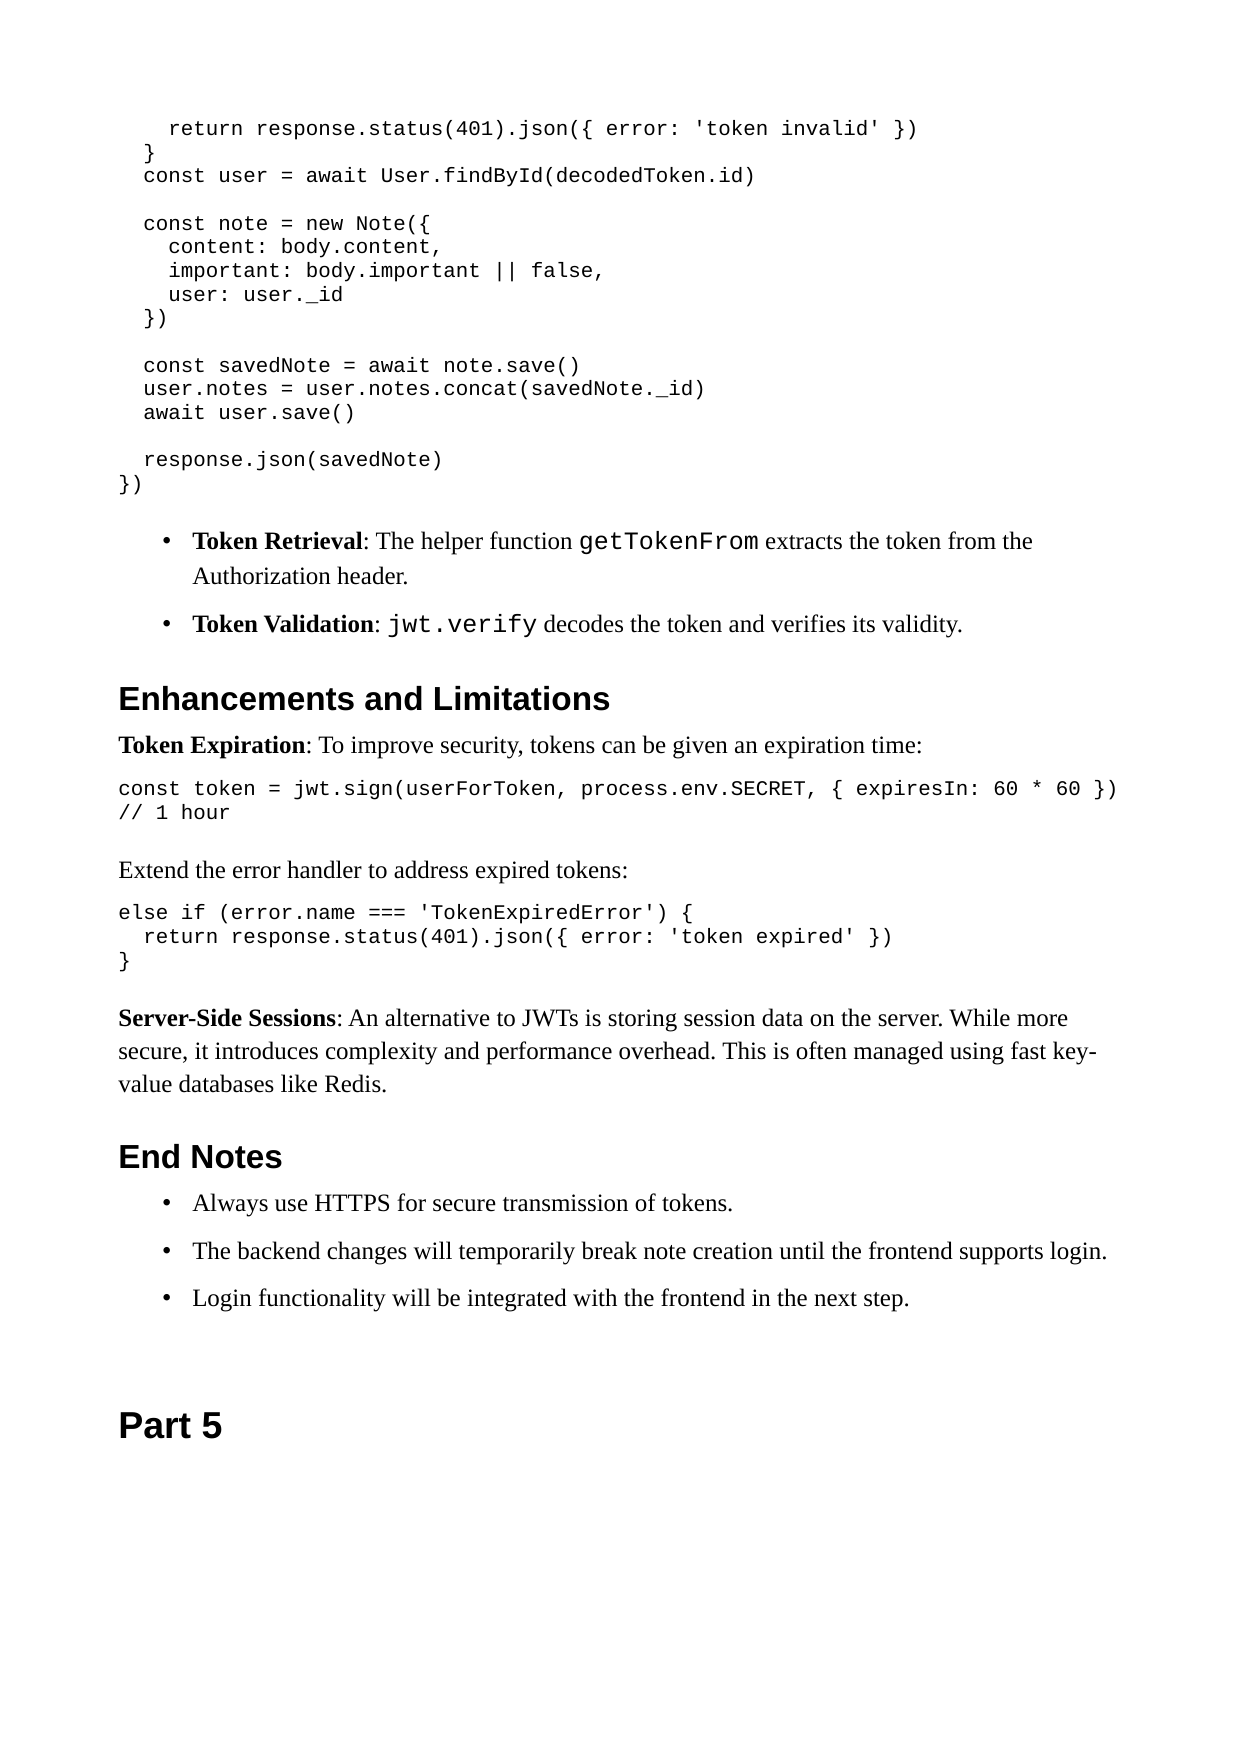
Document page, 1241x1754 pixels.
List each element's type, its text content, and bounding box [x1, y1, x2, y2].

text return response.status(401).json({ error: 'token invalid' }) [118, 118, 1122, 142]
text Server-Side Sessions: An alternative to JWTs is storing session data on the server. While more secure, it introduces complexity and performance overhead. This is often managed using fast key-value databases like Redis. [118, 1003, 1122, 1098]
text } [118, 950, 1122, 973]
text const note = new Note({ [118, 213, 1122, 236]
text response.json(savedNote) [118, 449, 1122, 473]
text await user.save() [118, 402, 1122, 426]
text user: user._id [118, 284, 1122, 307]
list The backend changes will temporarily break note creation until the frontend supports login. [162, 1236, 1122, 1264]
text important: body.important || false, [118, 260, 1122, 284]
text Extend the error handler to address expired tokens: [118, 855, 1122, 883]
text const savedNote = await note.save() [118, 354, 1122, 378]
text content: body.content, [118, 236, 1122, 260]
text const token = jwt.sign(userForToken, process.env.SECRET, { expiresIn: 60 * 60 }) // 1 hour [118, 778, 1122, 825]
list Token Retrieval: The helper function getTokenFrom extracts the token from the Authorization header. [162, 526, 1122, 590]
text const user = await User.findById(decodedToken.id) [118, 165, 1122, 189]
list Always use HTTPS for secure transmission of tokens. [162, 1188, 1122, 1217]
subtitle Enhancements and Limitations [118, 679, 1122, 718]
text Token Expiration: To improve security, tokens can be given an expiration time: [118, 730, 1122, 759]
text else if (error.name === 'TokenExpiredError') { [118, 902, 1122, 926]
text }) [118, 473, 1122, 496]
list Token Validation: jwt.verify decodes the token and verifies its validity. [162, 609, 1122, 639]
text }) [118, 307, 1122, 331]
text return response.status(401).json({ error: 'token expired' }) [118, 926, 1122, 950]
text } [118, 142, 1122, 165]
subtitle End Notes [118, 1137, 1122, 1176]
subtitle Part 5 [118, 1404, 1122, 1447]
text user.notes = user.notes.concat(savedNote._id) [118, 378, 1122, 402]
list Login functionality will be integrated with the frontend in the next step. [162, 1283, 1122, 1312]
